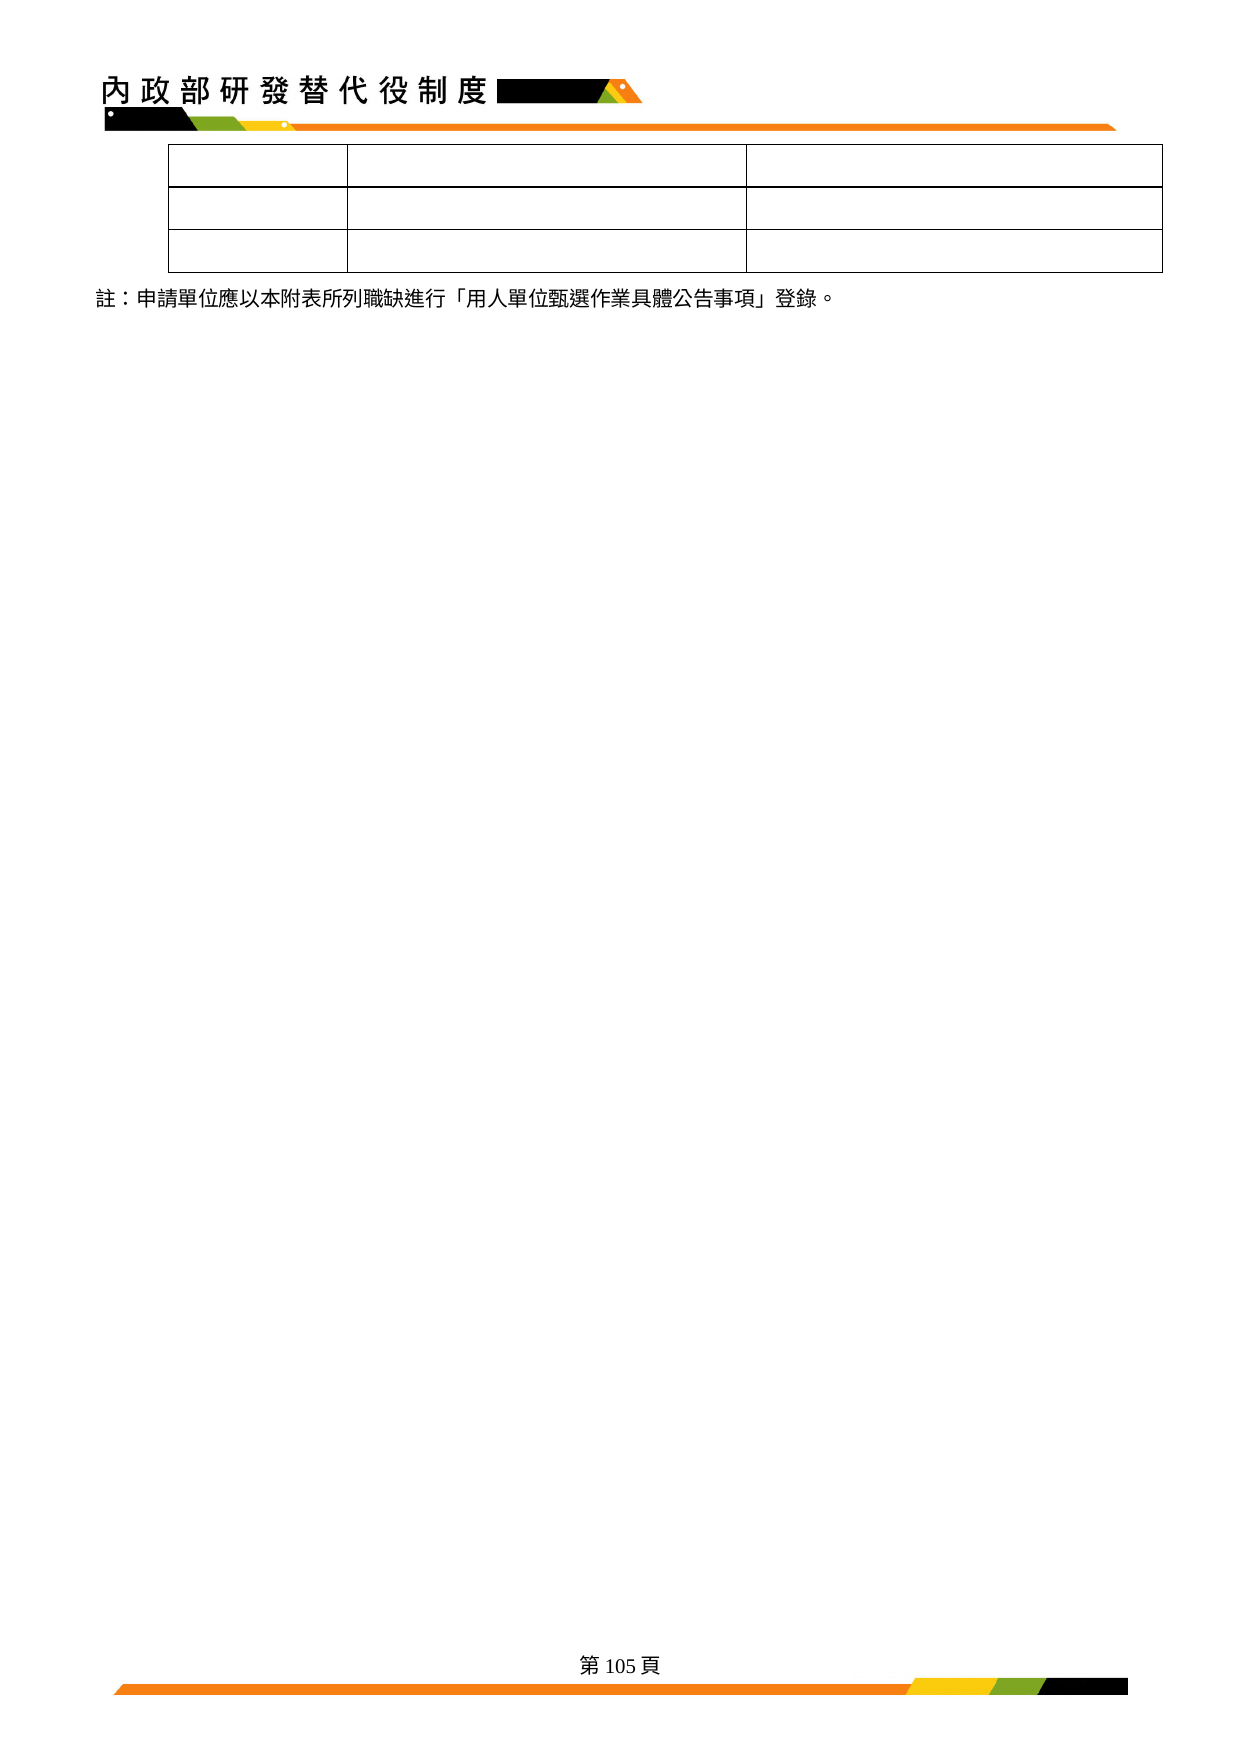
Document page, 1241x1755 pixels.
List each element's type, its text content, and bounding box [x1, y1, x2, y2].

table_cell [747, 188, 1162, 229]
table_cell [169, 230, 347, 272]
table_cell [348, 230, 746, 272]
table_cell [169, 188, 347, 229]
table_cell [348, 188, 746, 229]
table_cell [747, 145, 1162, 186]
table_cell [348, 145, 746, 186]
text 註：申請單位應以本附表所列職缺進行「用人單位甄選作業具體公告事項」登錄。 [95, 273, 1146, 314]
table_cell [169, 145, 347, 186]
table_cell [747, 230, 1162, 272]
